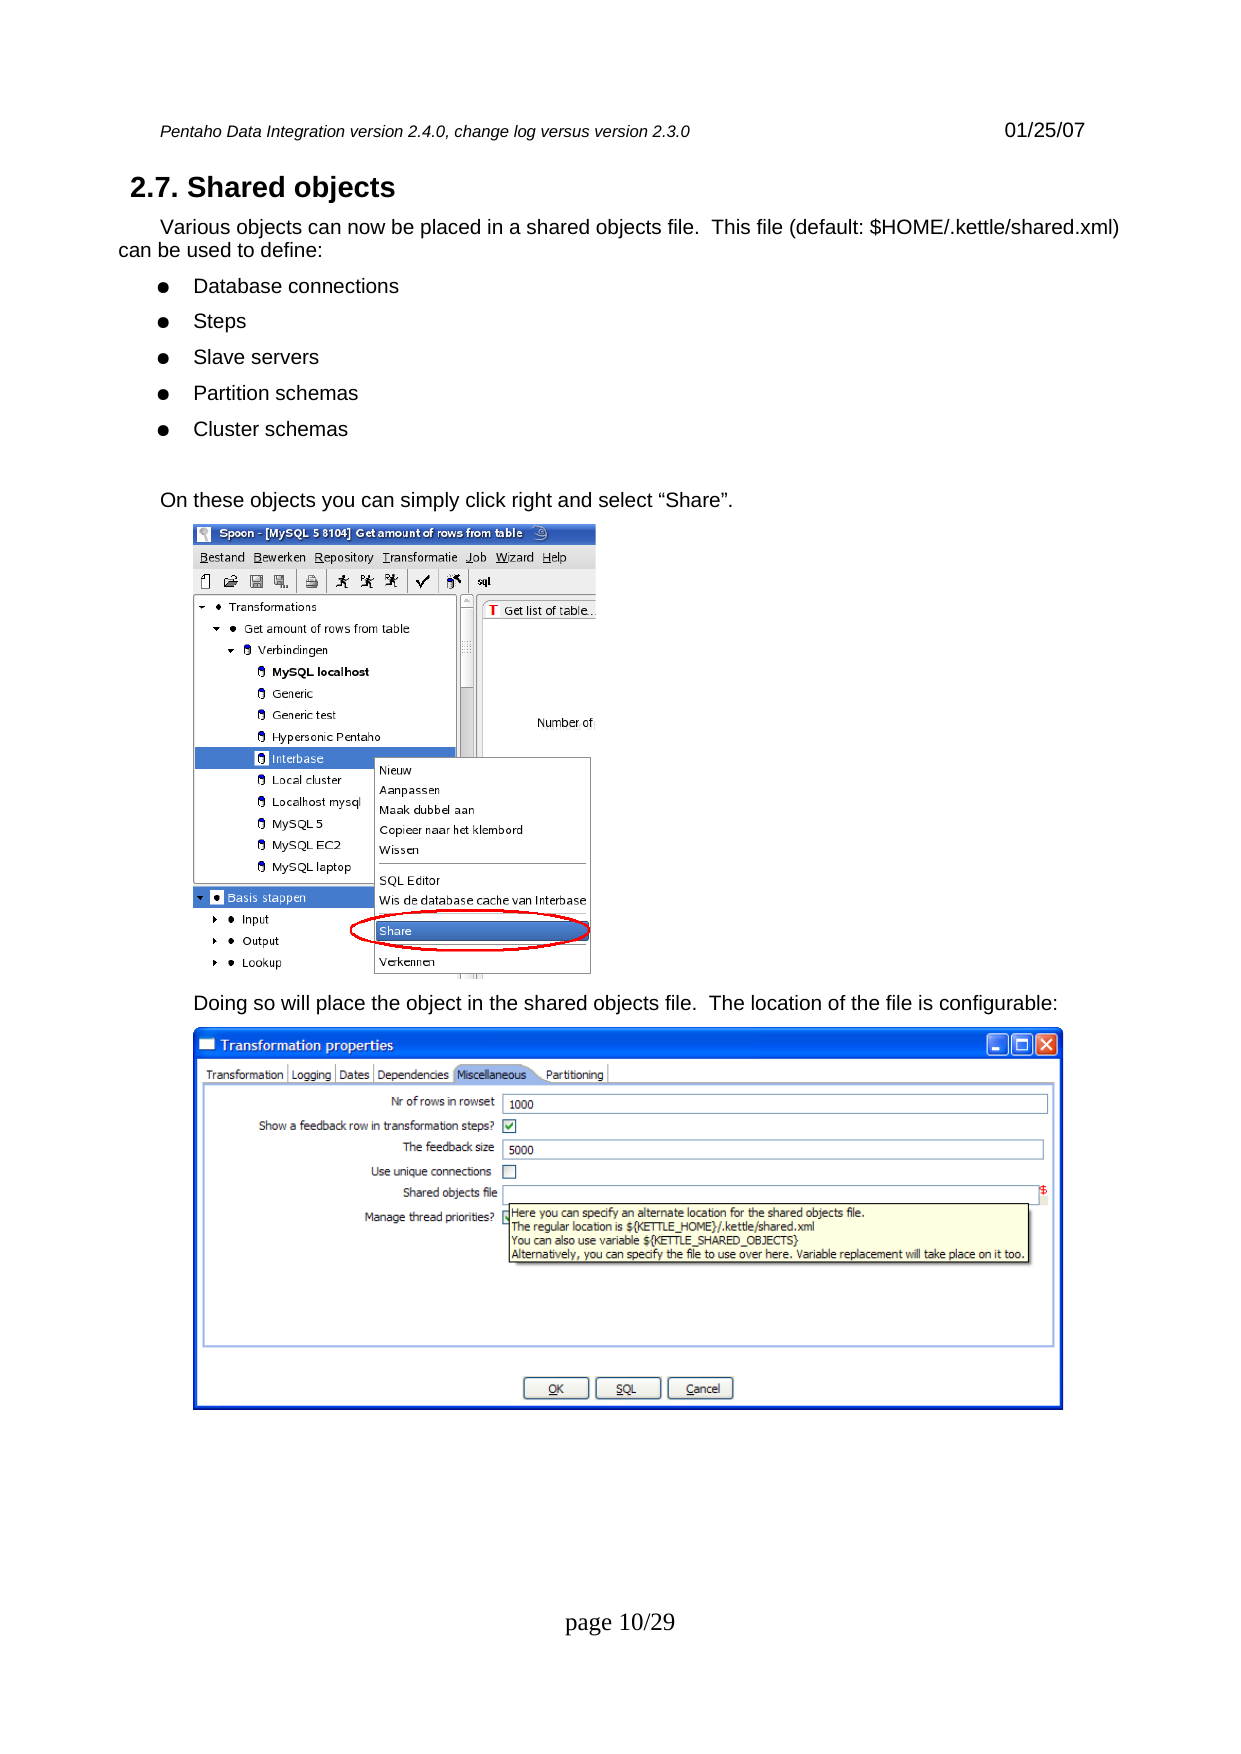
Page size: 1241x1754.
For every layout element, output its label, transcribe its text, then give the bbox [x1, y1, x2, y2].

picture [193, 1027, 1064, 1410]
text Various objects can now be placed in a shared objects file. This file (default: $HOME/.kettle/shared.xml) can be used to define: [118, 215, 1122, 262]
picture [193, 524, 596, 979]
list Database connections [156, 274, 1122, 297]
list Steps [156, 310, 1122, 333]
list Partition schemas [156, 381, 1122, 404]
list Doing so will place the object in the shared objects file. The location of the file is configurable: [156, 991, 1122, 1015]
list Cluster schemas [156, 417, 1122, 440]
list Slave servers [156, 346, 1122, 369]
subtitle Shared objects [130, 171, 1122, 203]
text On these objects you can simply click right and select “Share”. [118, 488, 1122, 512]
